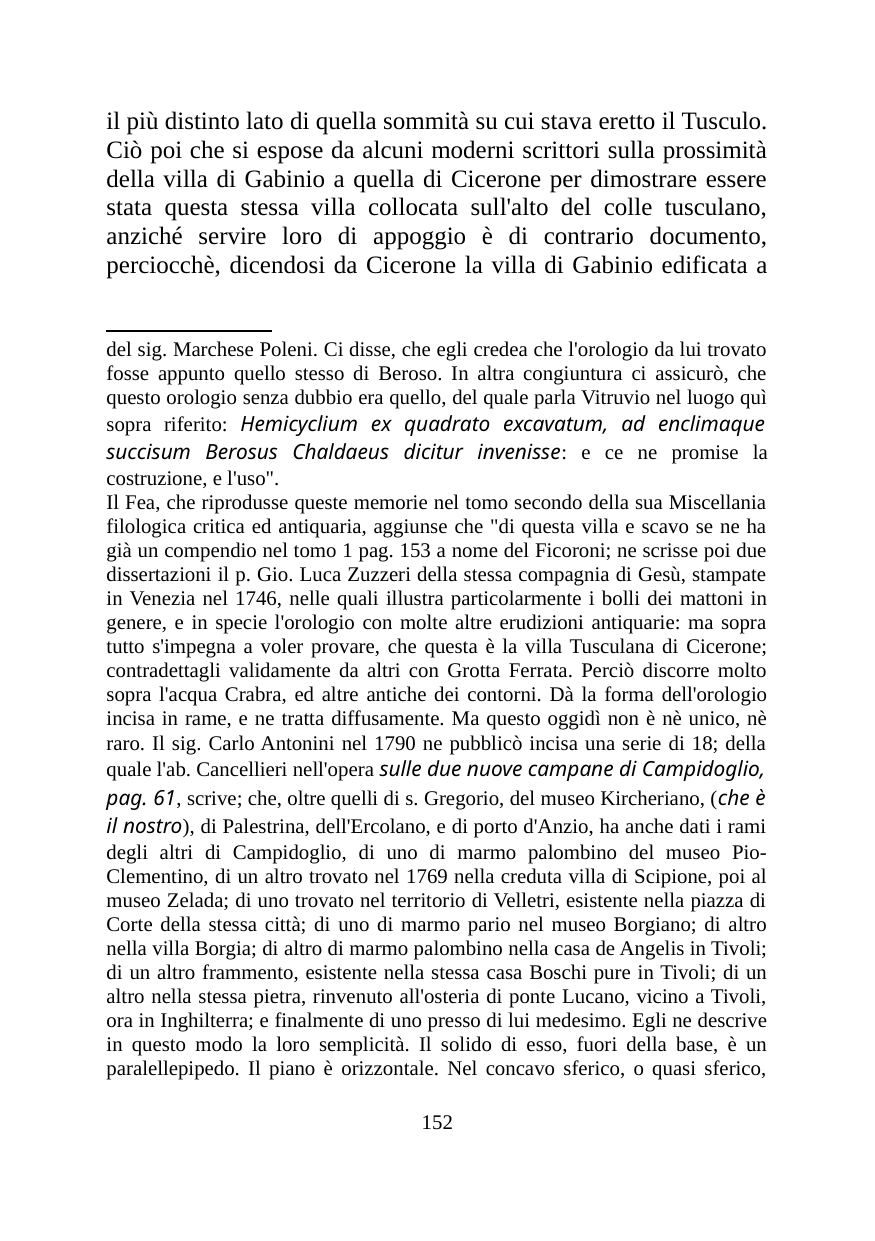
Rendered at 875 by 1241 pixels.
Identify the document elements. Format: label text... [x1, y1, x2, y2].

text del sig. Marchese Poleni. Ci disse, che egli credea che l'orologio da lui trovato fosse appunto quello stesso di Beroso. In altra congiuntura ci assicurò, che questo orologio senza dubbio era quello, del quale parla Vitruvio nel luogo quì sopra riferito: Hemicyclium ex quadrato excavatum, ad enclimaque succisum Berosus Chaldaeus dicitur invenisse: e ce ne promise la costruzione, e l'uso". [106, 337, 768, 490]
text il più distinto lato di quella sommità su cui stava eretto il Tusculo. Ciò poi che si espose da alcuni moderni scrittori sulla prossimità della villa di Gabinio a quella di Cicerone per dimostrare essere stata questa stessa villa collocata sull'alto del colle tusculano, anziché servire loro di appoggio è di contrario documento, perciocchè, dicendosi da Cicerone la villa di Gabinio edificata a [106, 106, 768, 279]
text Il Fea, che riprodusse queste memorie nel tomo secondo della sua Miscellania filologica critica ed antiquaria, aggiunse che "di questa villa e scavo se ne ha già un compendio nel tomo 1 pag. 153 a nome del Ficoroni; ne scrisse poi due dissertazioni il p. Gio. Luca Zuzzeri della stessa compagnia di Gesù, stampate in Venezia nel 1746, nelle quali illustra particolarmente i bolli dei mattoni in genere, e in specie l'orologio con molte altre erudizioni antiquarie: ma sopra tutto s'impegna a voler provare, che questa è la villa Tusculana di Cicerone; contradettagli validamente da altri con Grotta Ferrata. Perciò discorre molto sopra l'acqua Crabra, ed altre antiche dei contorni. Dà la forma dell'orologio incisa in rame, e ne tratta diffusamente. Ma questo oggidì non è nè unico, nè raro. Il sig. Carlo Antonini nel 1790 ne pubblicò incisa una serie di 18; della quale l'ab. Cancellieri nell'opera sulle due nuove campane di Campidoglio, pag. 61, scrive; che, oltre quelli di s. Gregorio, del museo Kircheriano, (che è il nostro), di Palestrina, dell'Ercolano, e di porto d'Anzio, ha anche dati i rami degli altri di Campidoglio, di uno di marmo palombino del museo Pio-Clementino, di un altro trovato nel 1769 nella creduta villa di Scipione, poi al museo Zelada; di uno trovato nel territorio di Velletri, esistente nella piazza di Corte della stessa città; di uno di marmo pario nel museo Borgiano; di altro nella villa Borgia; di altro di marmo palombino nella casa de Angelis in Tivoli; di un altro frammento, esistente nella stessa casa Boschi pure in Tivoli; di un altro nella stessa pietra, rinvenuto all'osteria di ponte Lucano, vicino a Tivoli, ora in Inghilterra; e finalmente di uno presso di lui medesimo. Egli ne descrive in questo modo la loro semplicità. Il solido di esso, fuori della base, è un paralellepipedo. Il piano è orizzontale. Nel concavo sferico, o quasi sferico, [106, 490, 768, 1080]
